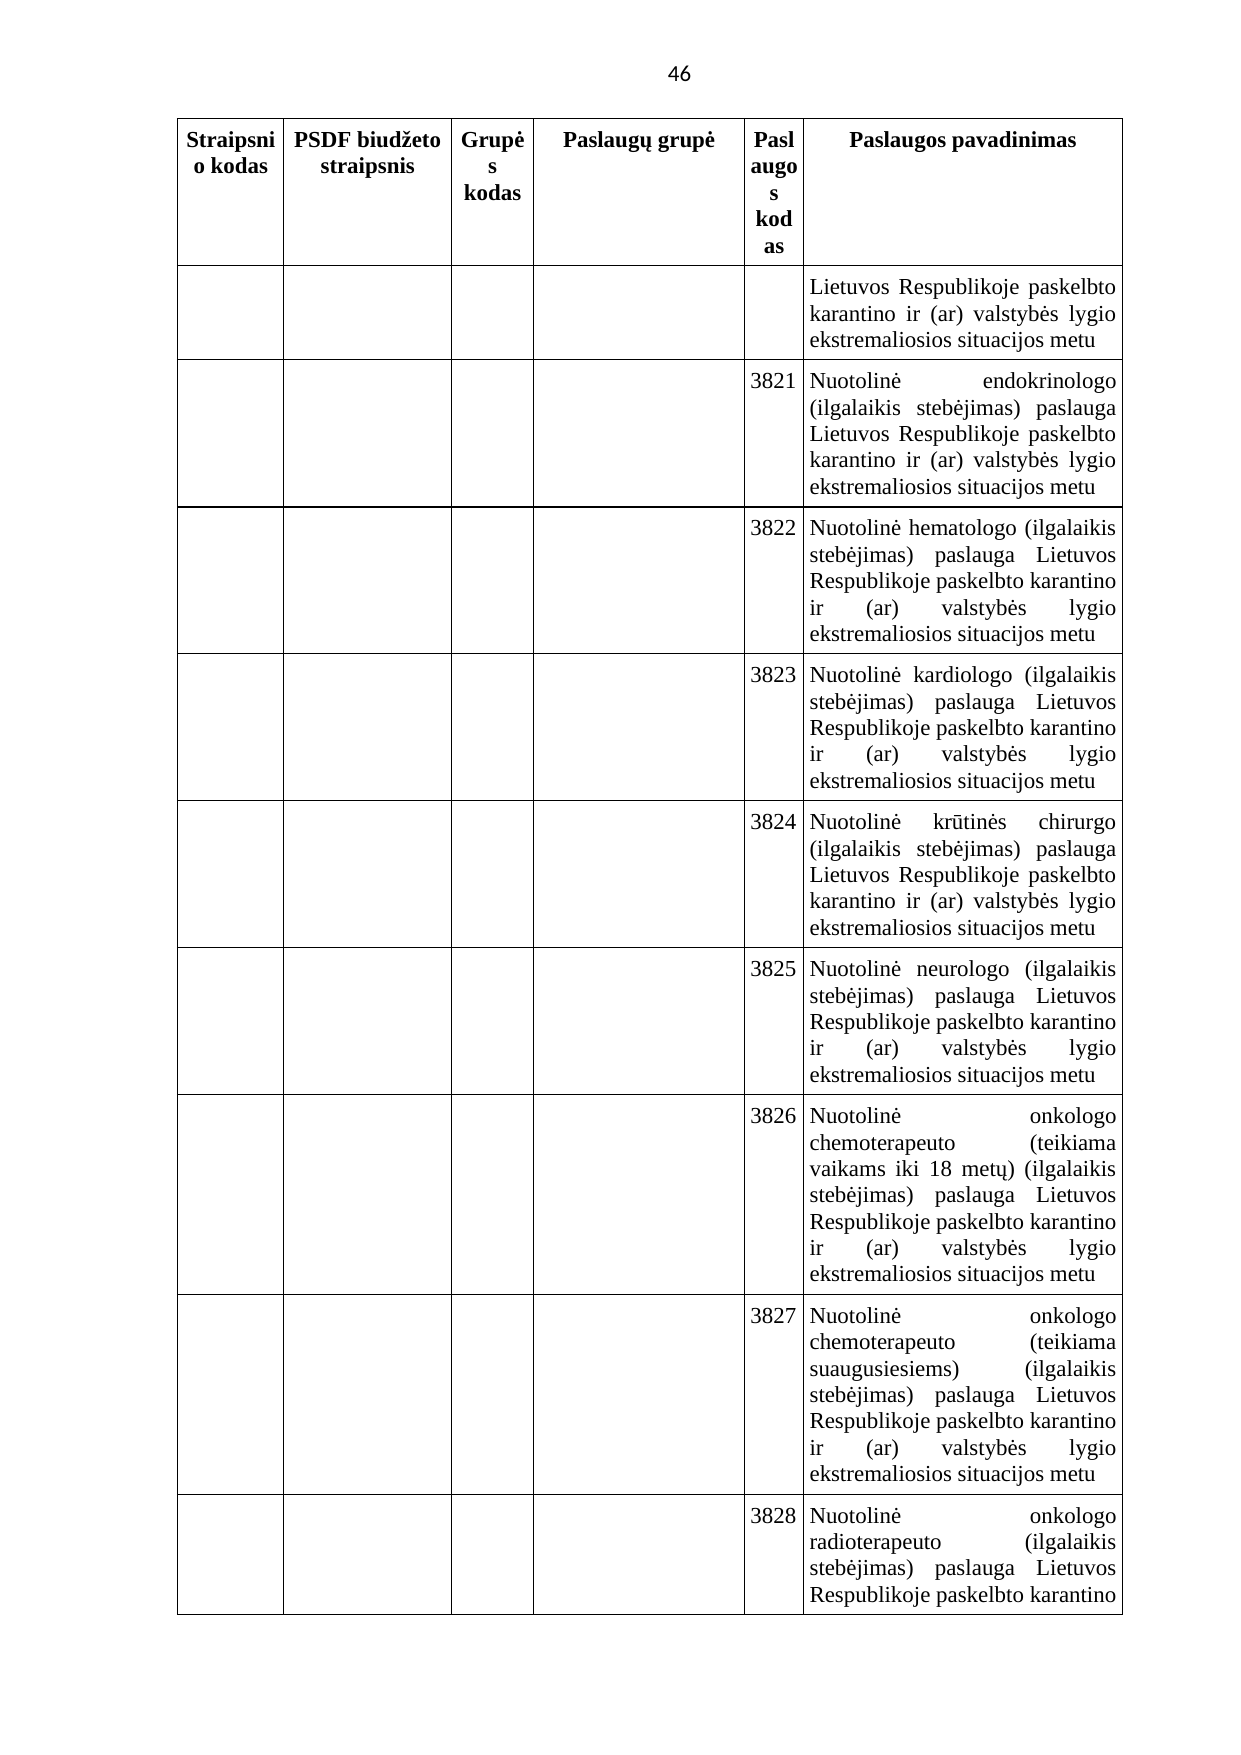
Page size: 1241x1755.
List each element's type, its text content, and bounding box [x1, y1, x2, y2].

table_cell [745, 266, 803, 359]
table_cell [452, 801, 533, 947]
table_cell [452, 654, 533, 800]
table_cell 3823 [745, 654, 803, 800]
table_cell [178, 654, 283, 800]
table_cell [178, 508, 283, 653]
table_cell [452, 948, 533, 1094]
table_cell 3828 [745, 1495, 803, 1614]
table_cell [452, 508, 533, 653]
table_cell [178, 948, 283, 1094]
table_header Paslaugos pavadinimas [804, 119, 1122, 265]
table_cell Nuotolinė kardiologo (ilgalaikis stebėjimas) paslauga Lietuvos Respublikoje paskelbto karantino ir (ar) valstybės lygio ekstremaliosios situacijos metu [804, 654, 1122, 800]
table_cell [534, 1295, 744, 1494]
table_cell [178, 1295, 283, 1494]
table_header Paslaugos kodas [745, 119, 803, 265]
table_header PSDF biudžeto straipsnis [284, 119, 451, 265]
table_cell Nuotolinė endokrinologo (ilgalaikis stebėjimas) paslauga Lietuvos Respublikoje paskelbto karantino ir (ar) valstybės lygio ekstremaliosios situacijos metu [804, 360, 1122, 506]
table_cell [178, 1095, 283, 1294]
table_cell [284, 801, 451, 947]
table_header Straipsnio kodas [178, 119, 283, 265]
table_cell 3825 [745, 948, 803, 1094]
table_cell [284, 948, 451, 1094]
table_cell [534, 1495, 744, 1614]
table_cell [534, 1095, 744, 1294]
table_cell [534, 360, 744, 506]
table_header Grupės kodas [452, 119, 533, 265]
table_cell [452, 1295, 533, 1494]
table_cell [178, 266, 283, 359]
table_cell [534, 948, 744, 1094]
table_cell [452, 1095, 533, 1294]
table_cell [284, 266, 451, 359]
table_cell [452, 1495, 533, 1614]
table_cell [284, 508, 451, 653]
table_cell [534, 266, 744, 359]
table_cell Nuotolinė onkologo radioterapeuto (ilgalaikis stebėjimas) paslauga Lietuvos Respublikoje paskelbto karantino [804, 1495, 1122, 1614]
table_cell [284, 360, 451, 506]
table_cell [452, 266, 533, 359]
table_cell [284, 1095, 451, 1294]
table_cell [178, 1495, 283, 1614]
table_cell Nuotolinė hematologo (ilgalaikis stebėjimas) paslauga Lietuvos Respublikoje paskelbto karantino ir (ar) valstybės lygio ekstremaliosios situacijos metu [804, 508, 1122, 653]
table_cell 3821 [745, 360, 803, 506]
table_cell [284, 1295, 451, 1494]
table_cell [452, 360, 533, 506]
table_cell 3824 [745, 801, 803, 947]
table_cell 3826 [745, 1095, 803, 1294]
table_cell [534, 508, 744, 653]
table_cell Nuotolinė onkologo chemoterapeuto (teikiama vaikams iki 18 metų) (ilgalaikis stebėjimas) paslauga Lietuvos Respublikoje paskelbto karantino ir (ar) valstybės lygio ekstremaliosios situacijos metu [804, 1095, 1122, 1294]
table_cell [284, 654, 451, 800]
table_cell Nuotolinė krūtinės chirurgo (ilgalaikis stebėjimas) paslauga Lietuvos Respublikoje paskelbto karantino ir (ar) valstybės lygio ekstremaliosios situacijos metu [804, 801, 1122, 947]
table_header Paslaugų grupė [534, 119, 744, 265]
table_cell [284, 1495, 451, 1614]
table_cell Lietuvos Respublikoje paskelbto karantino ir (ar) valstybės lygio ekstremaliosios situacijos metu [804, 266, 1122, 359]
table_cell 3822 [745, 508, 803, 653]
table_cell Nuotolinė neurologo (ilgalaikis stebėjimas) paslauga Lietuvos Respublikoje paskelbto karantino ir (ar) valstybės lygio ekstremaliosios situacijos metu [804, 948, 1122, 1094]
table_cell 3827 [745, 1295, 803, 1494]
table_cell [534, 801, 744, 947]
table_cell Nuotolinė onkologo chemoterapeuto (teikiama suaugusiesiems) (ilgalaikis stebėjimas) paslauga Lietuvos Respublikoje paskelbto karantino ir (ar) valstybės lygio ekstremaliosios situacijos metu [804, 1295, 1122, 1494]
table_cell [534, 654, 744, 800]
table_cell [178, 360, 283, 506]
table_cell [178, 801, 283, 947]
